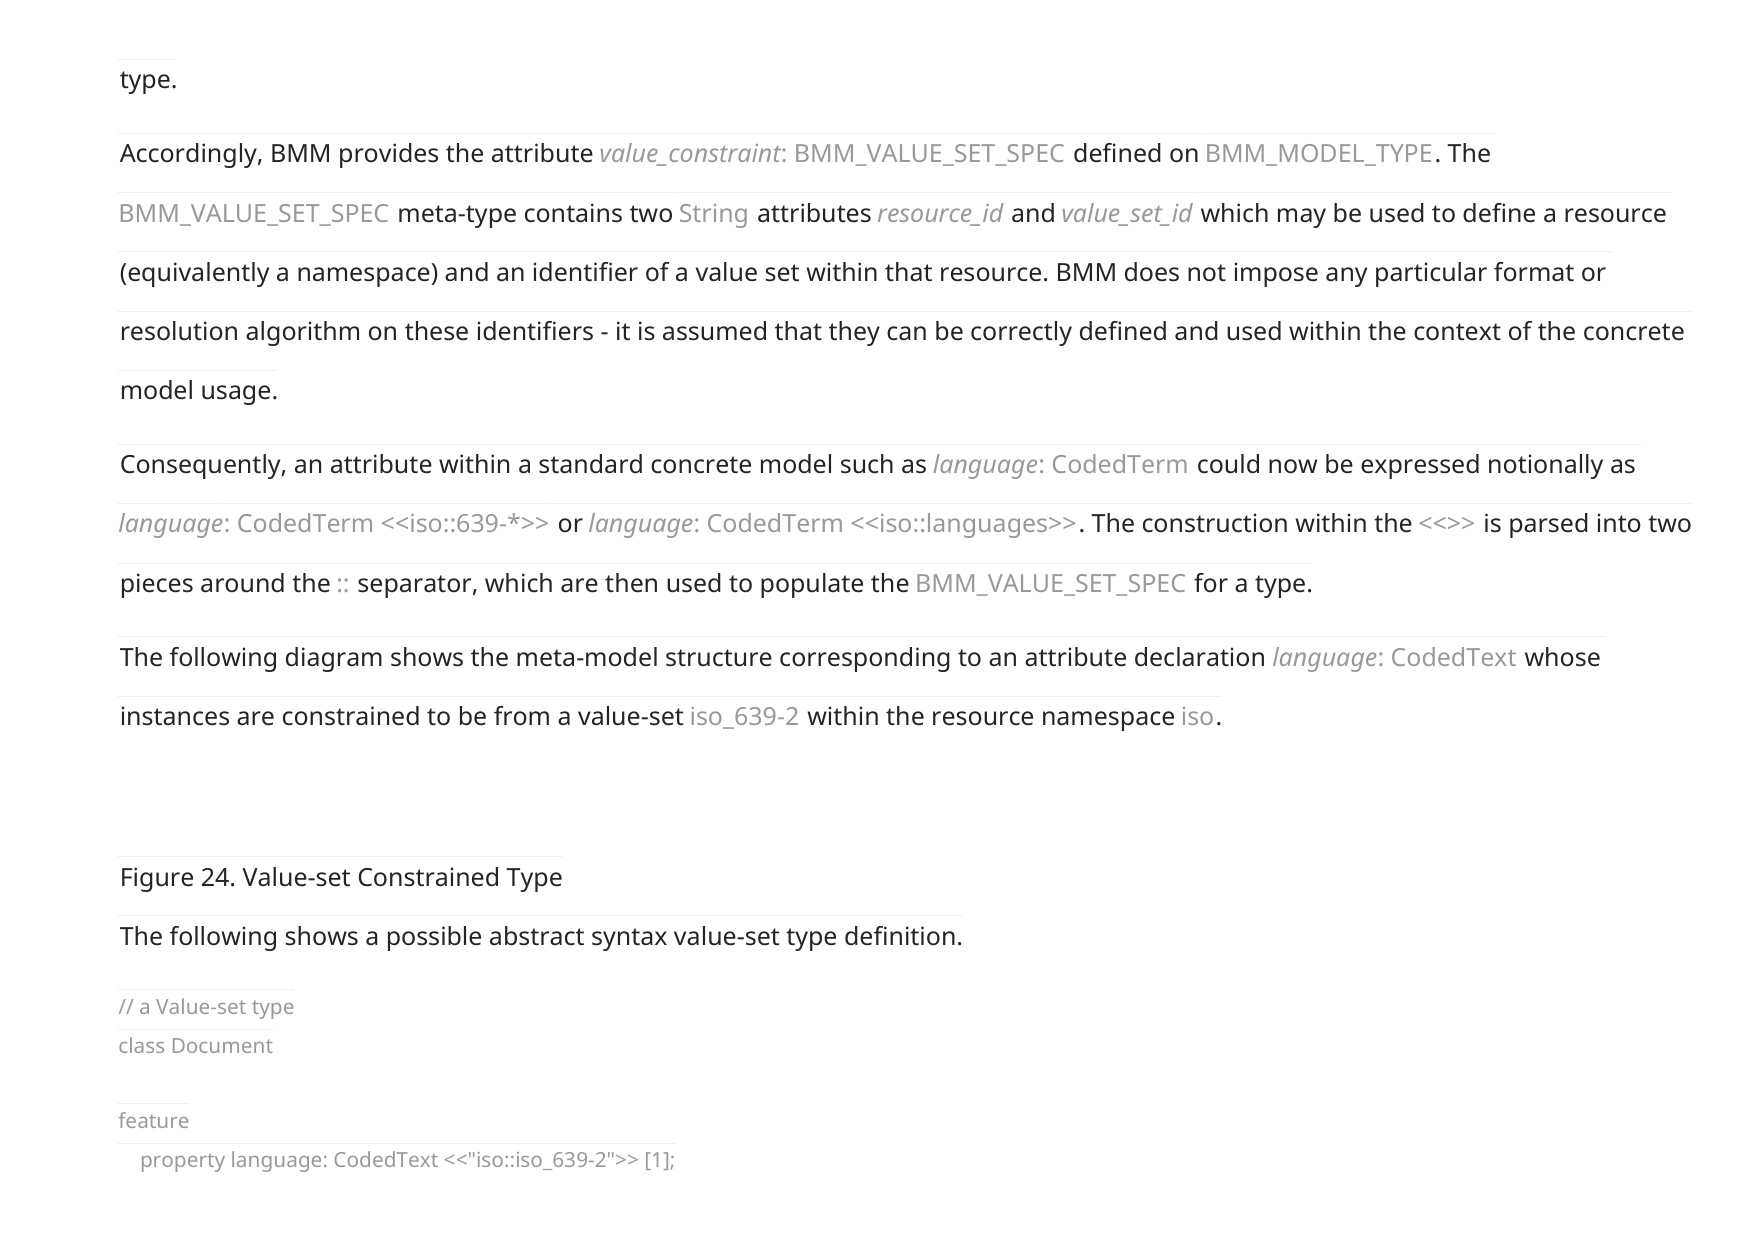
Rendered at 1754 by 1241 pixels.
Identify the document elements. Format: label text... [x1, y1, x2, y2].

text Figure 24. Value-set Constrained Type [118, 856, 1695, 893]
text The following diagram shows the meta-model structure corresponding to an attribute declaration language: CodedText whose instances are constrained to be from a value-set iso_639-2 within the resource namespace iso. [118, 636, 1695, 733]
text // a Value-set type [118, 989, 1695, 1021]
text class Document [118, 1028, 1695, 1060]
text Consequently, an attribute within a standard concrete model such as language: CodedTerm could now be expressed notionally as language: CodedTerm <<iso::639-*>> or language: CodedTerm <<iso::languages>>. The construction within the <<>> is parsed into two pieces around the :: separator, which are then used to populate the BMM_VALUE_SET_SPEC for a type. [118, 444, 1695, 599]
text type. [118, 59, 1695, 96]
text Accordingly, BMM provides the attribute value_constraint: BMM_VALUE_SET_SPEC defined on BMM_MODEL_TYPE. The BMM_VALUE_SET_SPEC meta-type contains two String attributes resource_id and value_set_id which may be used to define a resource (equivalently a namespace) and an identifier of a value set within that resource. BMM does not impose any particular format or resolution algorithm on these identifiers - it is assumed that they can be correctly defined and used within the context of the concrete model usage. [118, 133, 1695, 407]
text The following shows a possible abstract syntax value-set type definition. [118, 915, 1695, 952]
text property language: CodedText <<"iso::iso_639-2">> [1]; [118, 1143, 1695, 1174]
text feature [118, 1103, 1695, 1135]
